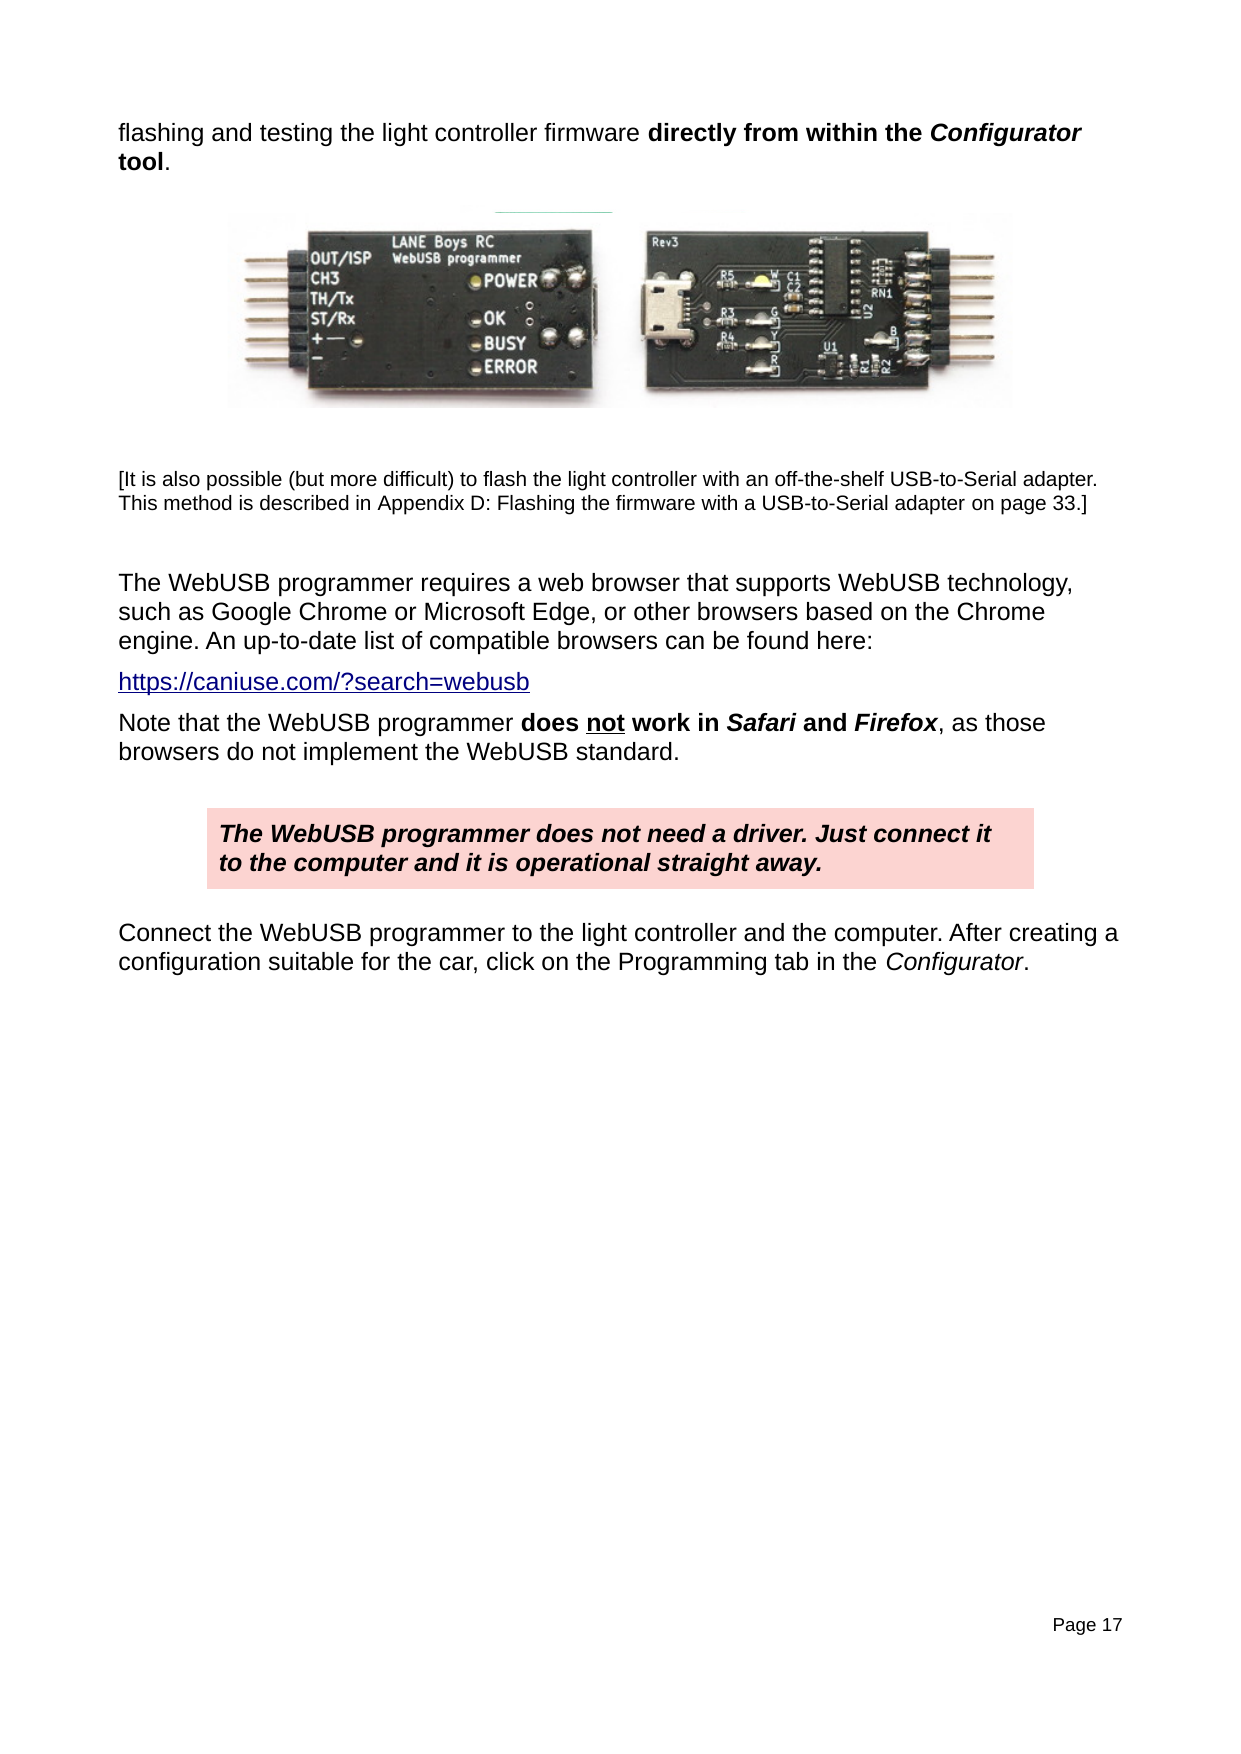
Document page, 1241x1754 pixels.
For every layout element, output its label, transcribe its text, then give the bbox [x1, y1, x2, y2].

text Note that the WebUSB programmer does not work in Safari and Firefox, as those browsers do not implement the WebUSB standard. [118, 708, 1122, 766]
text https://caniuse.com/?search=webusb [118, 667, 1122, 696]
text flashing and testing the light controller firmware directly from within the Configurator tool. [118, 118, 1122, 176]
text Connect the WebUSB programmer to the light controller and the computer. After creating a configuration suitable for the car, click on the Programming tab in the Configurator. [118, 918, 1122, 976]
text The WebUSB programmer does not need a driver. Just connect it to the computer and it is operational straight away. [207, 808, 1034, 889]
text [It is also possible (but more difficult) to flash the light controller with an off-the-shelf USB-to-Serial adapter. This method is described in Appendix D: Flashing the firmware with a USB-to-Serial adapter on page 33.] [118, 466, 1122, 514]
picture [227, 205, 1013, 408]
text The WebUSB programmer requires a web browser that supports WebUSB technology, such as Google Chrome or Microsoft Edge, or other browsers based on the Chrome engine. An up-to-date list of compatible browsers can be found here: [118, 568, 1122, 654]
